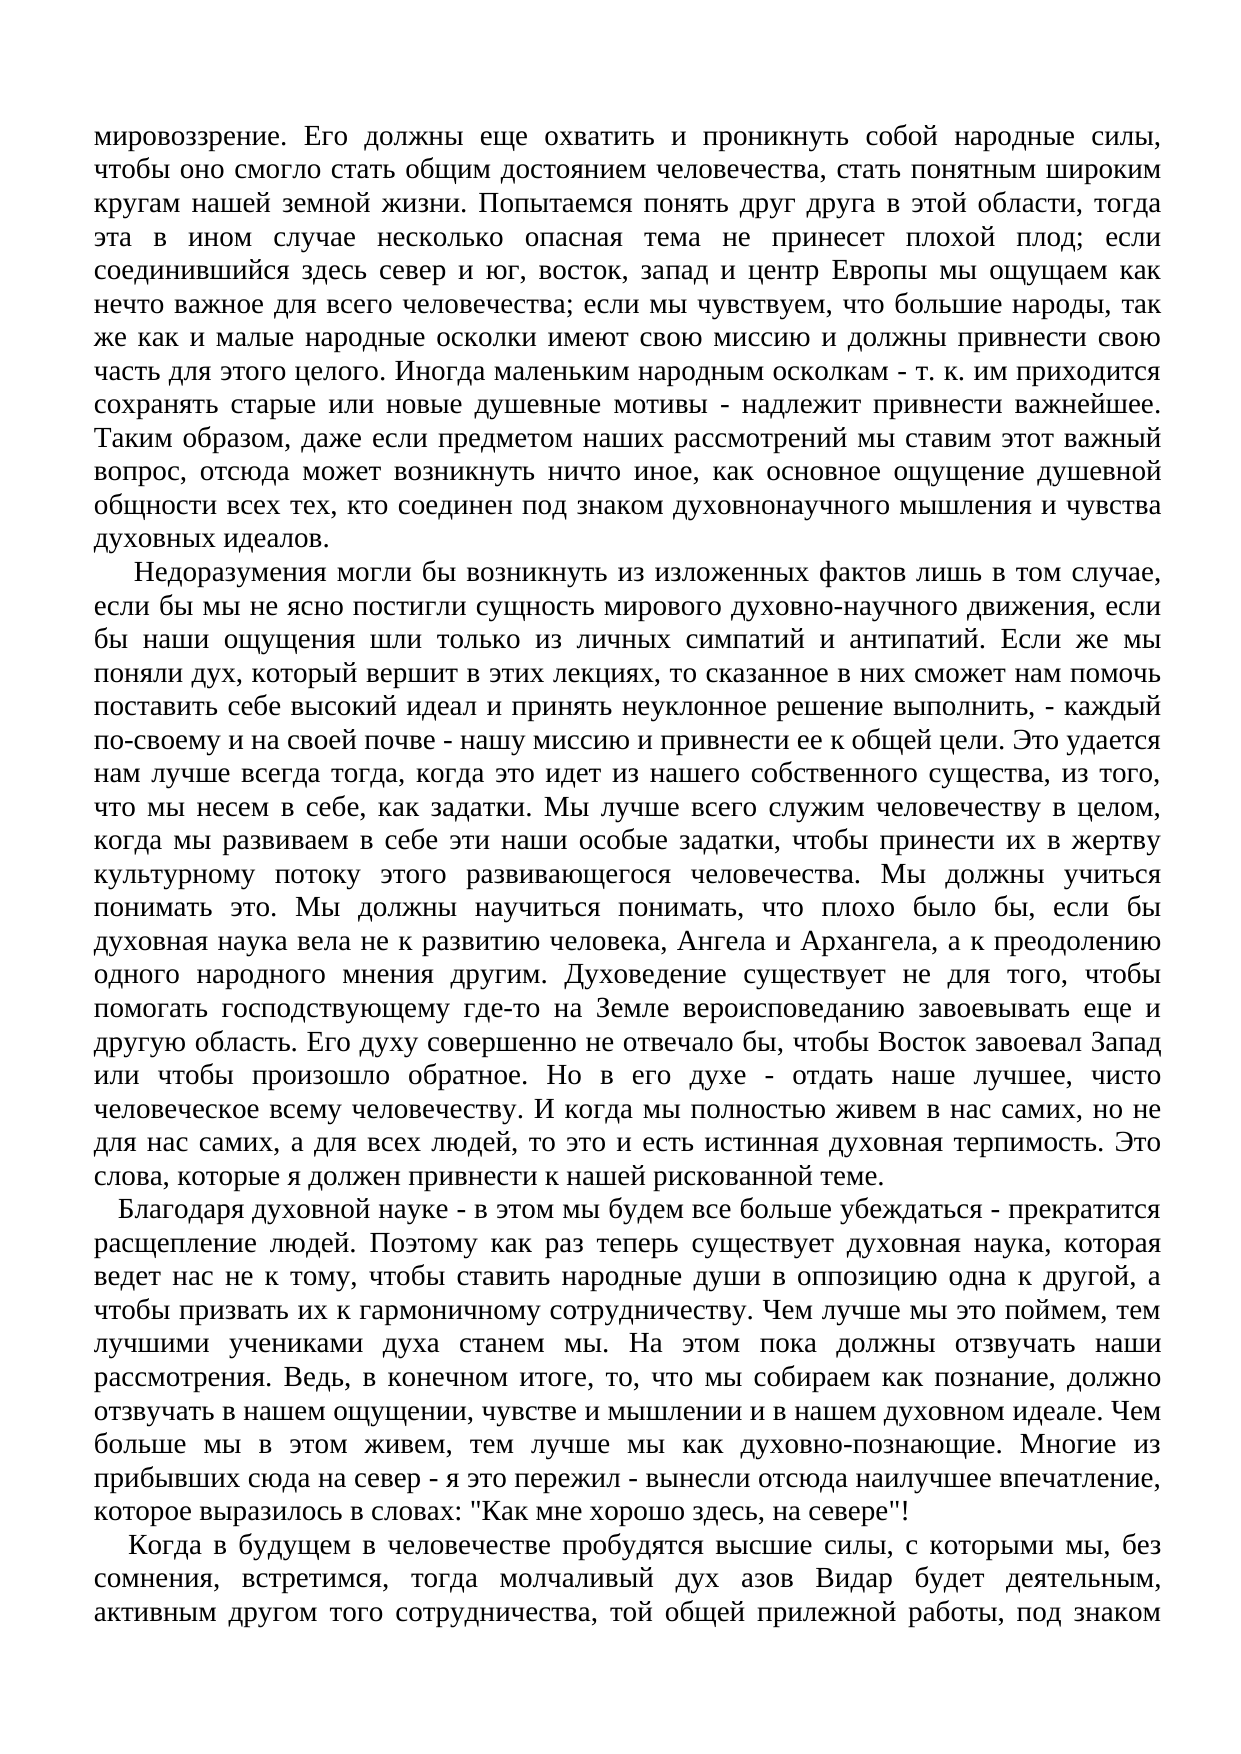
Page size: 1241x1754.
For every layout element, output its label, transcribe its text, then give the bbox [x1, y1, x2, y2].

text Когда в будущем в человечестве пробудятся высшие силы, с которыми мы, без сомнения, встретимся, тогда молчаливый дух азов Видар будет деятельным, активным другом того сотрудничества, той общей прилежной работы, под знаком [94, 1527, 1162, 1627]
text мировоззрение. Его должны еще охватить и проникнуть собой народные силы, чтобы оно смогло стать общим достоянием человечества, стать понятным широким кругам нашей земной жизни. Попытаемся понять друг друга в этой области, тогда эта в ином случае несколько опасная тема не принесет плохой плод; если соединившийся здесь север и юг, восток, запад и центр Европы мы ощущаем как нечто важное для всего человечества; если мы чувствуем, что большие народы, так же как и малые народные осколки имеют свою миссию и должны привнести свою часть для этого целого. Иногда маленьким народным осколкам - т. к. им приходится сохранять старые или новые душевные мотивы - надлежит привнести важнейшее. Таким образом, даже если предметом наших рассмотрений мы ставим этот важный вопрос, отсюда может возникнуть ничто иное, как основное ощущение душевной общности всех тех, кто соединен под знаком духовнонаучного мышления и чувства духовных идеалов. [94, 118, 1162, 554]
text Благодаря духовной науке - в этом мы будем все больше убеждаться - прекратится расщепление людей. Поэтому как раз теперь существует духовная наука, которая ведет нас не к тому, чтобы ставить народные души в оппозицию одна к другой, а чтобы призвать их к гармоничному сотрудничеству. Чем лучше мы это поймем, тем лучшими учениками духа станем мы. На этом пока должны отзвучать наши рассмотрения. Ведь, в конечном итоге, то, что мы собираем как познание, должно отзвучать в нашем ощущении, чувстве и мышлении и в нашем духовном идеале. Чем больше мы в этом живем, тем лучше мы как духовно-познающие. Многие из прибывших сюда на север - я это пережил - вынесли отсюда наилучшее впечатление, которое выразилось в словах: "Как мне хорошо здесь, на севере"! [94, 1191, 1162, 1527]
text Недоразумения могли бы возникнуть из изложенных фактов лишь в том случае, если бы мы не ясно постигли сущность мирового духовно-научного движения, если бы наши ощущения шли только из личных симпатий и антипатий. Если же мы поняли дух, который вершит в этих лекциях, то сказанное в них сможет нам помочь поставить себе высокий идеал и принять неуклонное решение выполнить, - каждый по-своему и на своей почве - нашу миссию и привнести ее к общей цели. Это удается нам лучше всегда тогда, когда это идет из нашего собственного существа, из того, что мы несем в себе, как задатки. Мы лучше всего служим человечеству в целом, когда мы развиваем в себе эти наши особые задатки, чтобы принести их в жертву культурному потоку этого развивающегося человечества. Мы должны учиться понимать это. Мы должны научиться понимать, что плохо было бы, если бы духовная наука вела не к развитию человека, Ангела и Архангела, а к преодолению одного народного мнения другим. Духоведение существует не для того, чтобы помогать господствующему где-то на Земле вероисповеданию завоевывать еще и другую область. Его духу совершенно не отвечало бы, чтобы Восток завоевал Запад или чтобы произошло обратное. Но в его духе - отдать наше лучшее, чисто человеческое всему человечеству. И когда мы полностью живем в нас самих, но не для нас самих, а для всех людей, то это и есть истинная духовная терпимость. Это слова, которые я должен привнести к нашей рискованной теме. [94, 554, 1162, 1191]
